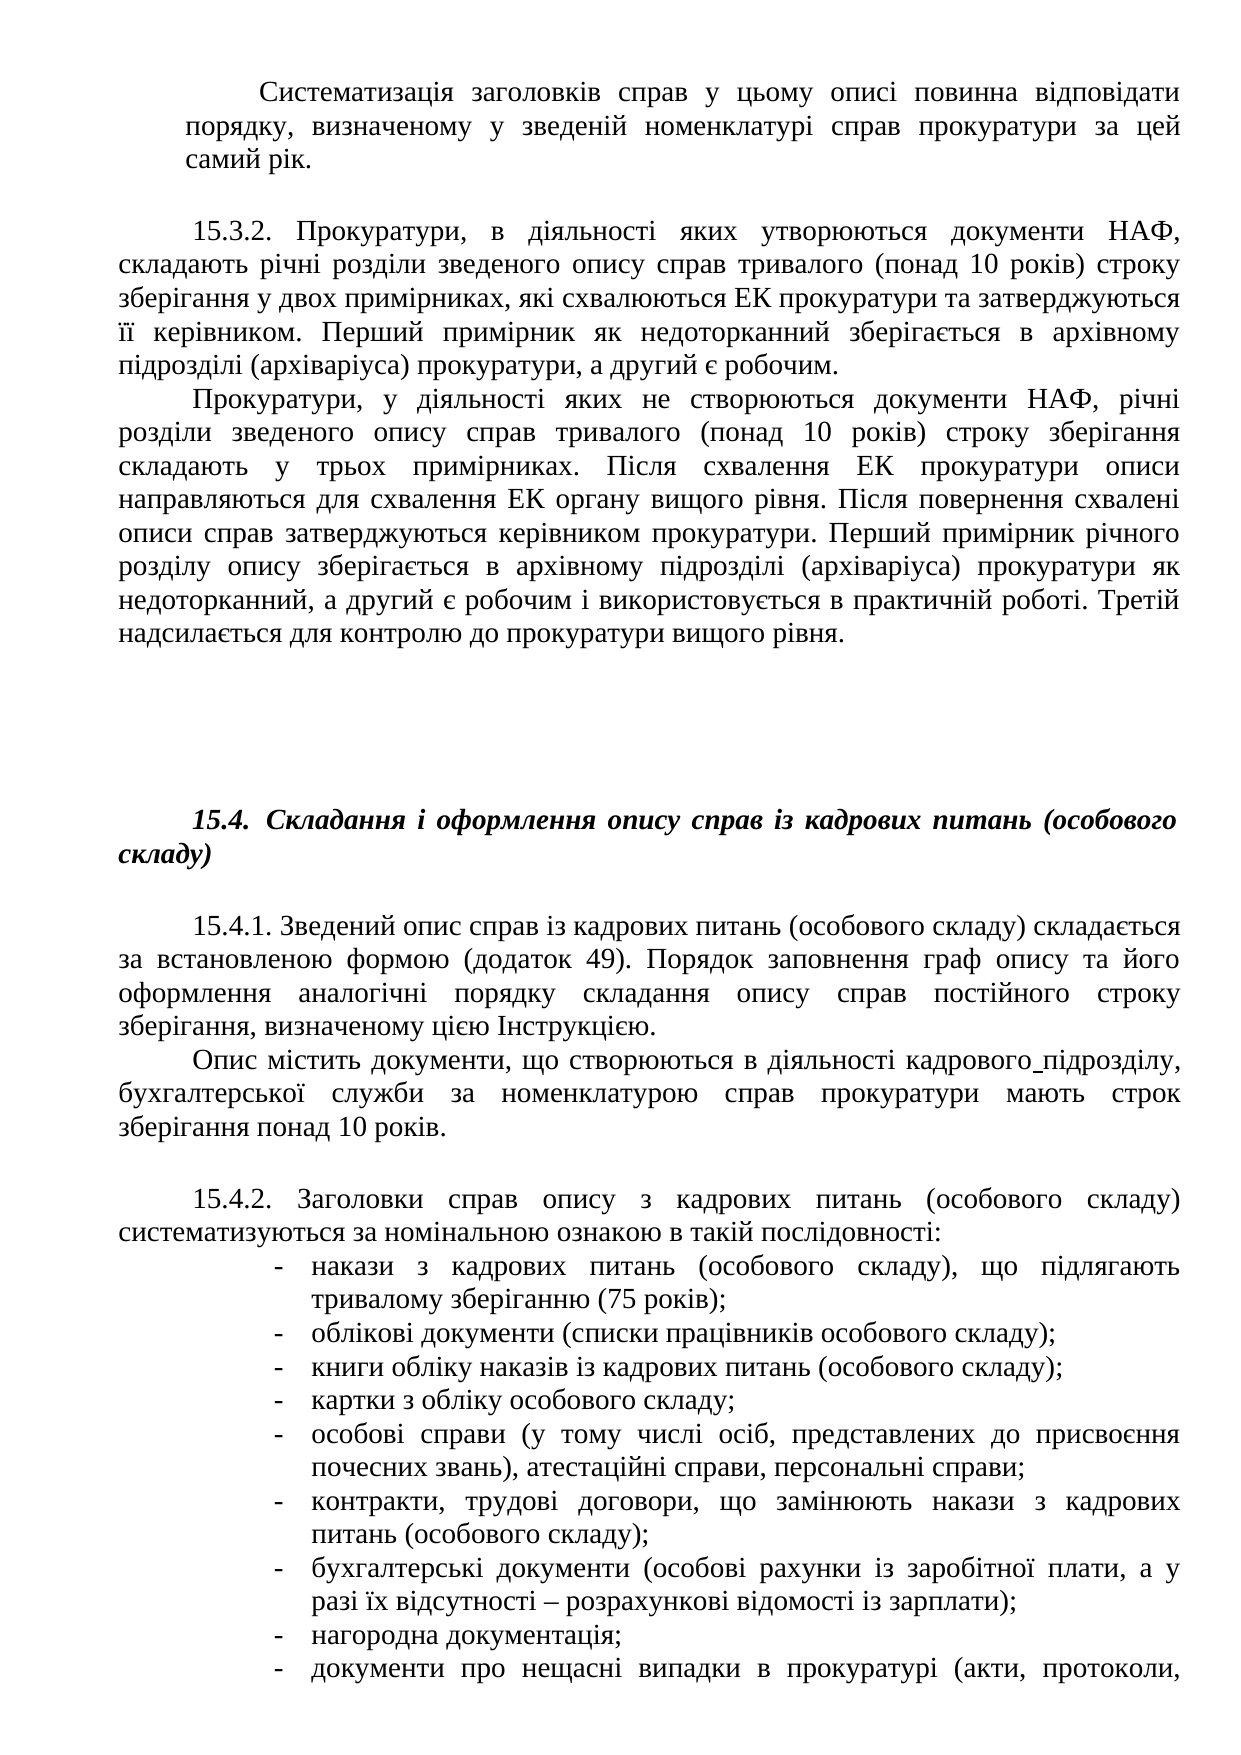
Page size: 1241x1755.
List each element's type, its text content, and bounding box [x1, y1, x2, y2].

list документи про нещасні випадки в прокуратурі (акти, протоколи, [274, 1651, 1181, 1684]
list нагородна документація; [274, 1617, 1181, 1651]
list облікові документи (списки працівників особового складу); [274, 1315, 1181, 1349]
text 15.4. Складання і оформлення опису справ із кадрових питань (особового складу) [118, 802, 1181, 869]
text 15.4.1. Зведений опис справ із кадрових питань (особового складу) складається за встановленою формою (додаток 49). Порядок заповнення граф опису та його оформлення аналогічні порядку складання опису справ постійного строку зберігання, визначеному цією Інструкцією. [118, 908, 1181, 1042]
text 15.4.2. Заголовки справ опису з кадрових питань (особового складу) систематизуються за номінальною ознакою в такій послідовності: [118, 1181, 1181, 1248]
list картки з обліку особового складу; [274, 1382, 1181, 1416]
list бухгалтерські документи (особові рахунки із заробітної плати, а у разі їх відсутності – розрахункові відомості із зарплати); [274, 1550, 1181, 1617]
text 15.3.2. Прокуратури, в діяльності яких утворюються документи НАФ, складають річні розділи зведеного опису справ тривалого (понад 10 років) строку зберігання у двох примірниках, які схвалюються ЕК прокуратури та затверджуються її керівником. Перший примірник як недоторканний зберігається в архівному підрозділі (архіваріуса) прокуратури, а другий є робочим. [118, 213, 1181, 381]
list накази з кадрових питань (особового складу), що підлягають тривалому зберіганню (75 років); [274, 1248, 1181, 1315]
text Систематизація заголовків справ у цьому описі повинна відповідати порядку, визначеному у зведеній номенклатурі справ прокуратури за цей самий рік. [185, 74, 1181, 175]
text Прокуратури, у діяльності яких не створюються документи НАФ, річні розділи зведеного опису справ тривалого (понад 10 років) строку зберігання складають у трьох примірниках. Після схвалення ЕК прокуратури описи направляються для схвалення ЕК органу вищого рівня. Після повернення схвалені описи справ затверджуються керівником прокуратури. Перший примірник річного розділу опису зберігається в архівному підрозділі (архіваріуса) прокуратури як недоторканний, а другий є робочим і використовується в практичній роботі. Третій надсилається для контролю до прокуратури вищого рівня. [118, 381, 1181, 649]
list особові справи (у тому числі осіб, представлених до присвоєння почесних звань), атестаційні справи, персональні справи; [274, 1416, 1181, 1483]
list контракти, трудові договори, що замінюють накази з кадрових питань (особового складу); [274, 1483, 1181, 1550]
list книги обліку наказів із кадрових питань (особового складу); [274, 1349, 1181, 1382]
text Опис містить документи, що створюються в діяльності кадрового підрозділу, бухгалтерської служби за номенклатурою справ прокуратури мають строк зберігання понад 10 років. [118, 1042, 1181, 1143]
